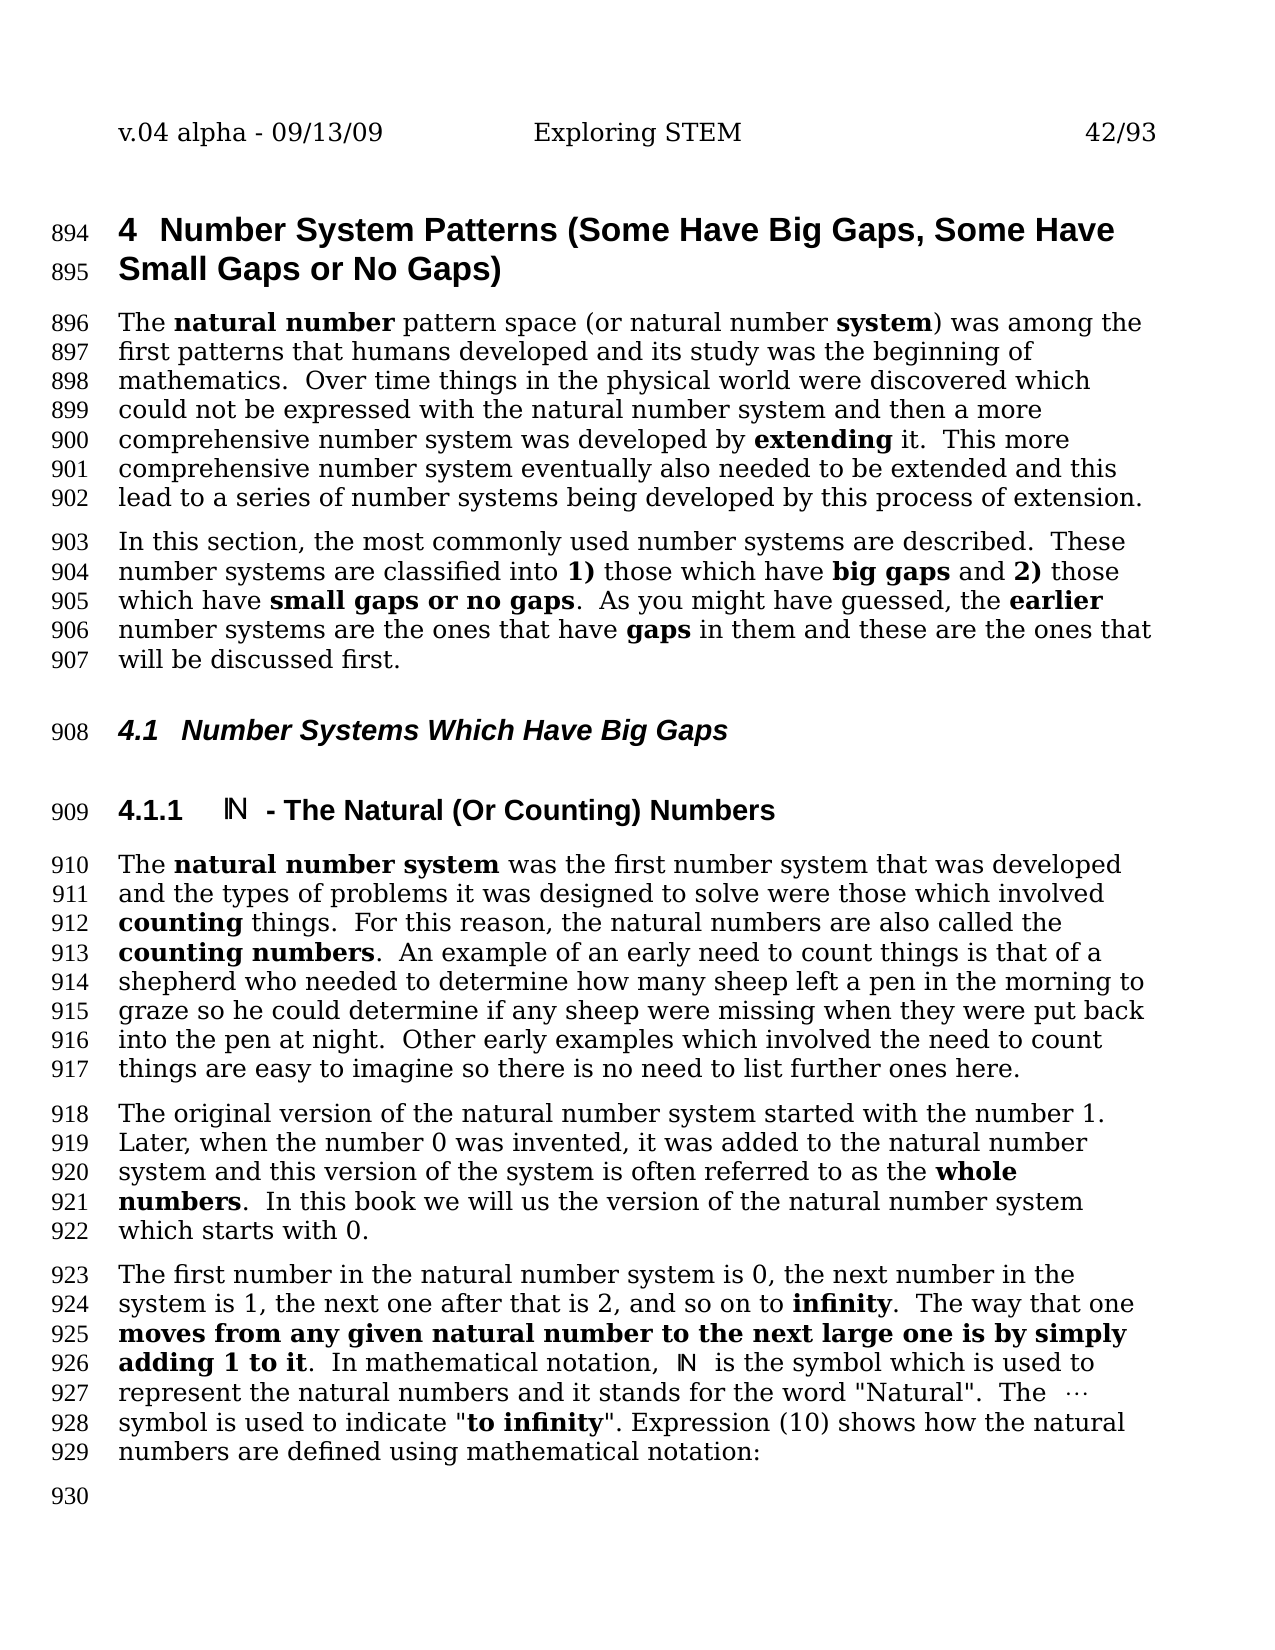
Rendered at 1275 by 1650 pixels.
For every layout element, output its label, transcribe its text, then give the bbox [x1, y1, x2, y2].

subtitle - The Natural (Or Counting) Numbers [118, 792, 1157, 829]
subtitle Number Systems Which Have Big Gaps [118, 713, 1157, 747]
text The original version of the natural number system started with the number 1. Later, when the number 0 was invented, it was added to the natural number system and this version of the system is often referred to as the whole numbers. In this book we will us the version of the natural number system which starts with 0. [118, 1099, 1157, 1245]
text The natural number system was the first number system that was developed and the types of problems it was designed to solve were those which involved counting things. For this reason, the natural numbers are also called the counting numbers. An example of an early need to count things is that of a shepherd who needed to determine how many sheep left a pen in the morning to graze so he could determine if any sheep were missing when they were put back into the pen at night. Other early examples which involved the need to count things are easy to imagine so there is no need to list further ones here. [118, 850, 1157, 1084]
text The natural number pattern space (or natural number system) was among the first patterns that humans developed and its study was the beginning of mathematics. Over time things in the physical world were discovered which could not be expressed with the natural number system and then a more comprehensive number system was developed by extending it. This more comprehensive number system eventually also needed to be extended and this lead to a series of number systems being developed by this process of extension. [118, 308, 1157, 513]
text In this section, the most commonly used number systems are described. These number systems are classified into 1) those which have big gaps and 2) those which have small gaps or no gaps. As you might have guessed, the earlier number systems are the ones that have gaps in them and these are the ones that will be discussed first. [118, 528, 1157, 674]
subtitle Number System Patterns (Some Have Big Gaps, Some Have Small Gaps or No Gaps) [118, 210, 1157, 287]
text The first number in the natural number system is 0, the next number in the system is 1, the next one after that is 2, and so on to infinity. The way that one moves from any given natural number to the next large one is by simply adding 1 to it. In mathematical notation,is the symbol which is used to represent the natural numbers and it stands for the word "Natural". Thesymbol is used to indicate "to infinity". Expression (10) shows how the natural numbers are defined using mathematical notation: [118, 1260, 1157, 1466]
